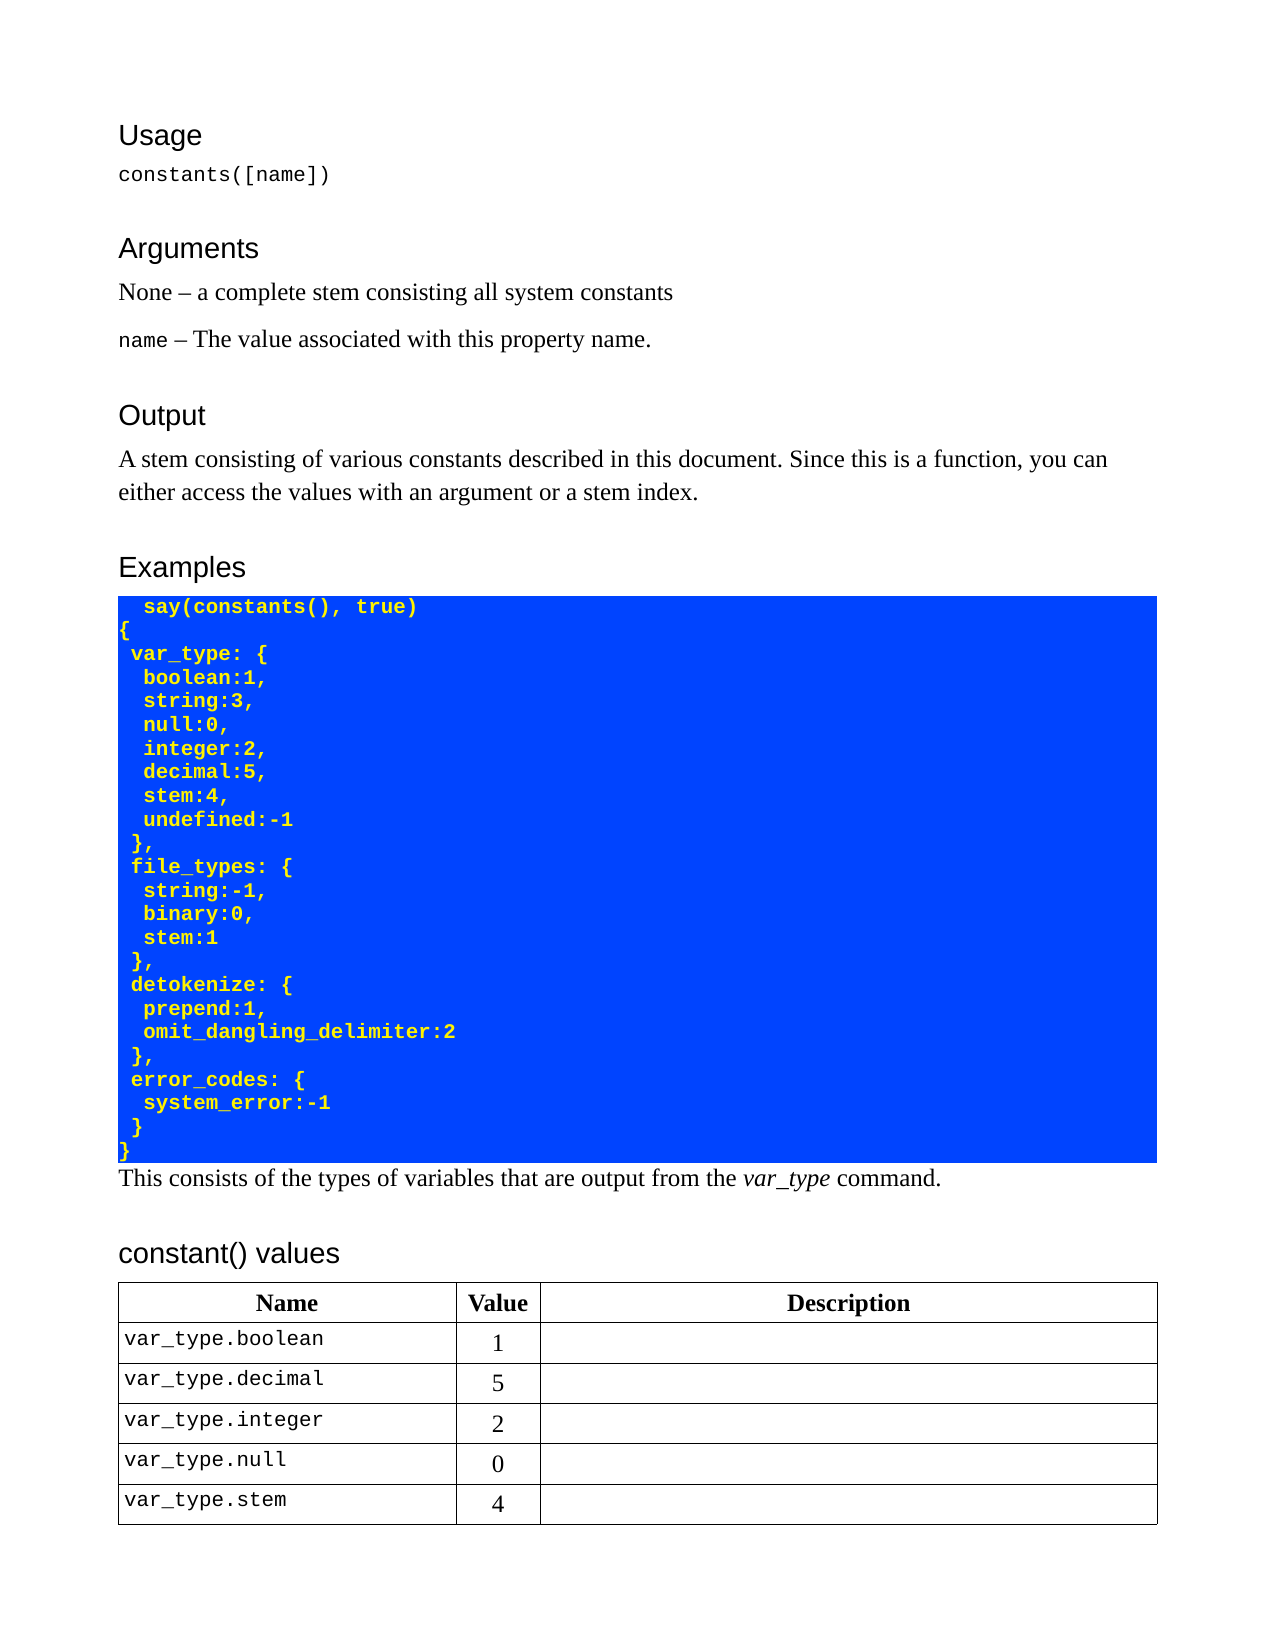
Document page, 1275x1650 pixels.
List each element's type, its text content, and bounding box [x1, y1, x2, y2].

table_cell var_type.stem [119, 1485, 456, 1524]
text integer:2, [118, 738, 1157, 761]
subtitle Usage [118, 118, 1157, 152]
text error_codes: { [118, 1069, 1157, 1092]
table_cell [541, 1485, 1157, 1524]
text omit_dangling_delimiter:2 [118, 1021, 1157, 1045]
text binary:0, [118, 903, 1157, 927]
text This consists of the types of variables that are output from the var_type command. [118, 1163, 1157, 1192]
table_cell 4 [457, 1485, 540, 1524]
text var_type: { [118, 643, 1157, 667]
table_cell 2 [457, 1404, 540, 1443]
table_cell var_type.decimal [119, 1364, 456, 1403]
text boolean:1, [118, 667, 1157, 690]
text } [118, 1116, 1157, 1140]
text prepend:1, [118, 998, 1157, 1021]
table_cell [541, 1323, 1157, 1363]
text name – The value associated with this property name. [118, 324, 1157, 354]
table_header Description [541, 1283, 1157, 1322]
table_cell 5 [457, 1364, 540, 1403]
text say(constants(), true) [118, 596, 1157, 619]
text }, [118, 1045, 1157, 1069]
text None – a complete stem consisting all system constants [118, 277, 1157, 306]
text A stem consisting of various constants described in this document. Since this is a function, you can either access the values with an argument or a stem index. [118, 444, 1157, 506]
text constants([name]) [118, 164, 1157, 188]
text string:3, [118, 690, 1157, 714]
table_cell 1 [457, 1323, 540, 1363]
text stem:1 [118, 927, 1157, 951]
text file_types: { [118, 856, 1157, 879]
subtitle constant() values [118, 1236, 1157, 1269]
table_header Name [119, 1283, 456, 1322]
table_cell var_type.boolean [119, 1323, 456, 1363]
text string:-1, [118, 879, 1157, 903]
text system_error:-1 [118, 1092, 1157, 1116]
text { [118, 619, 1157, 643]
text }, [118, 951, 1157, 974]
table_cell var_type.null [119, 1444, 456, 1483]
table_cell var_type.integer [119, 1404, 456, 1443]
text }, [118, 832, 1157, 856]
text decimal:5, [118, 761, 1157, 785]
table_cell 0 [457, 1444, 540, 1483]
table_cell [541, 1404, 1157, 1443]
subtitle Examples [118, 550, 1157, 583]
table_cell [541, 1364, 1157, 1403]
text detokenize: { [118, 974, 1157, 998]
text undefined:-1 [118, 809, 1157, 832]
text null:0, [118, 714, 1157, 738]
subtitle Output [118, 398, 1157, 432]
text stem:4, [118, 785, 1157, 809]
text } [118, 1140, 1157, 1163]
table_cell [541, 1444, 1157, 1483]
subtitle Arguments [118, 231, 1157, 264]
table_header Value [457, 1283, 540, 1322]
